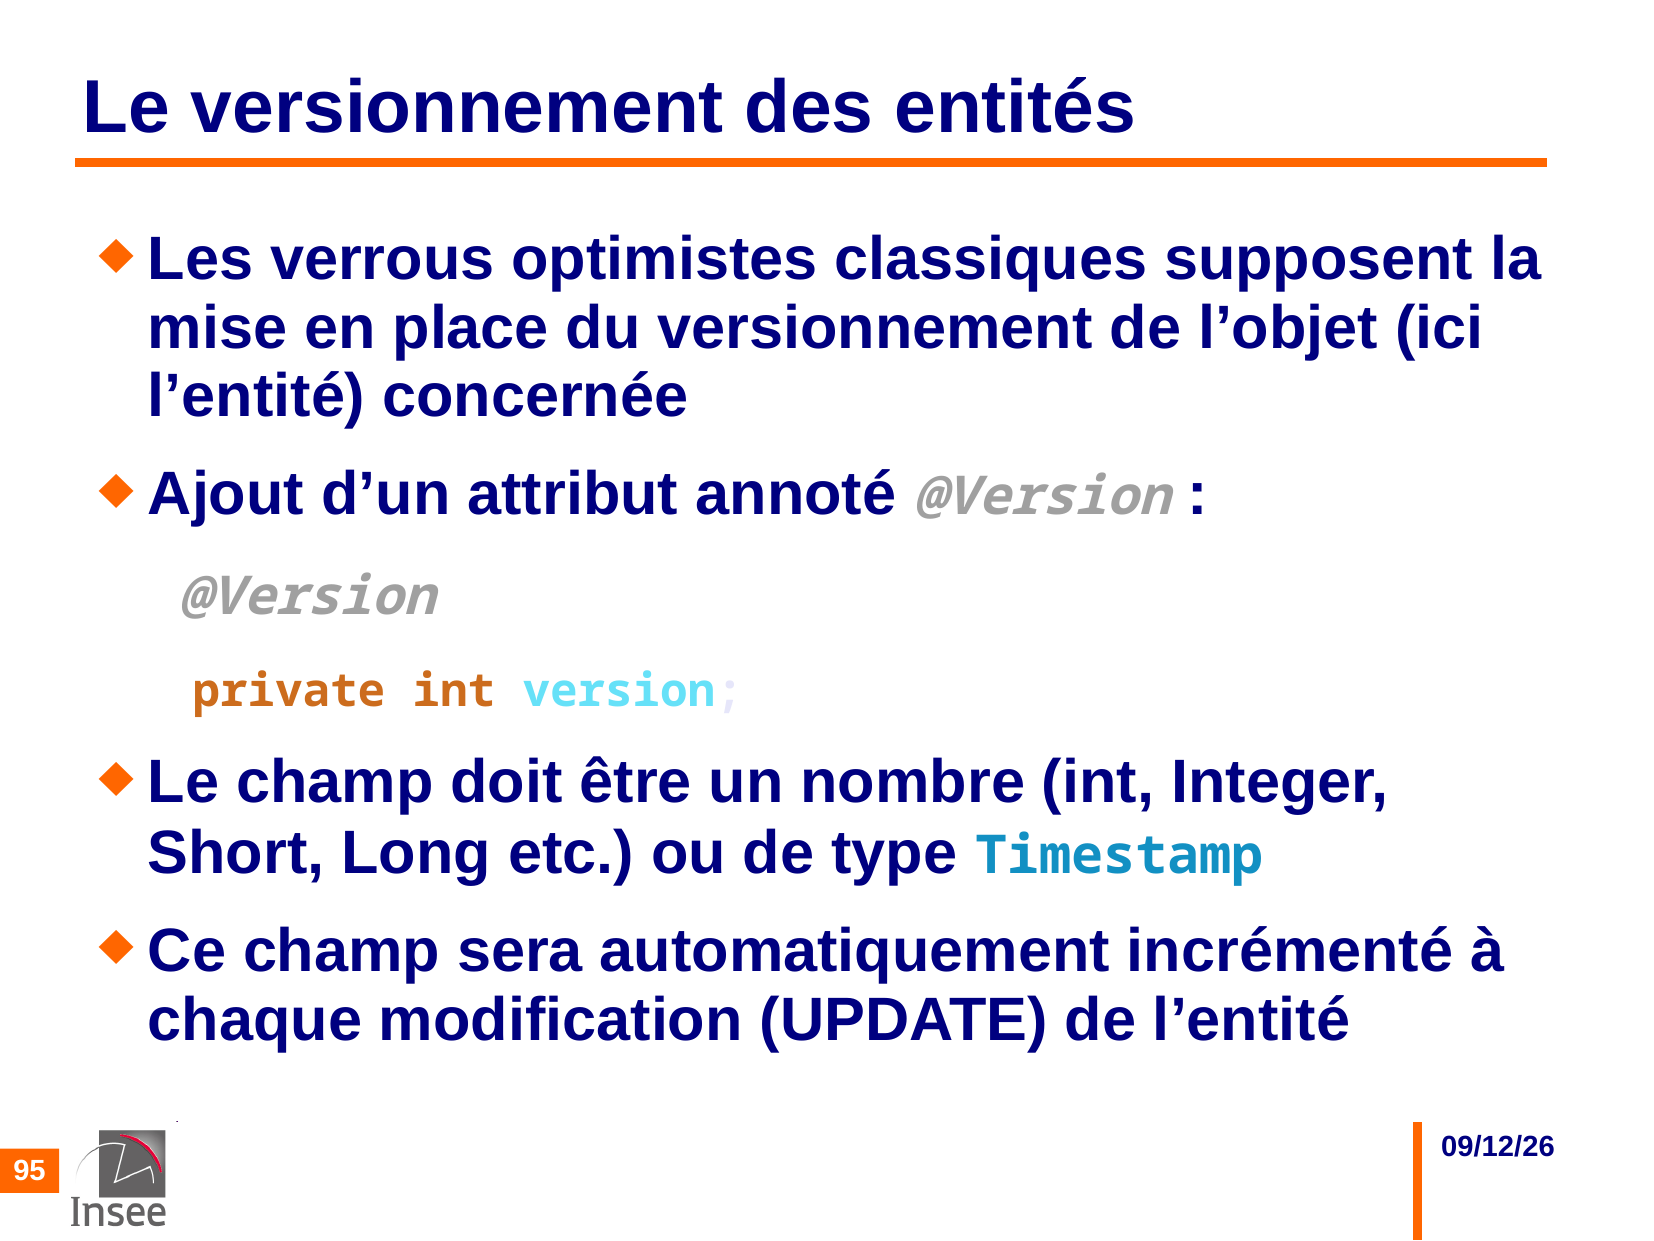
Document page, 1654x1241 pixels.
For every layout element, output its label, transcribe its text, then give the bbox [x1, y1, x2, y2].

list Les verrous optimistes classiques supposent la mise en place du versionnement de l’objet (ici l’entité) concernée Ajout d’un attribut annoté @Version : @Version private int version; Le champ doit être un nombre (int, Integer, Short, Long etc.) ou de type Timestamp Ce champ sera automatiquement incrémenté à chaque modification (UPDATE) de l’entité [82, 224, 1571, 1063]
picture [62, 1121, 178, 1241]
title Le versionnement des entités [82, 49, 1619, 163]
